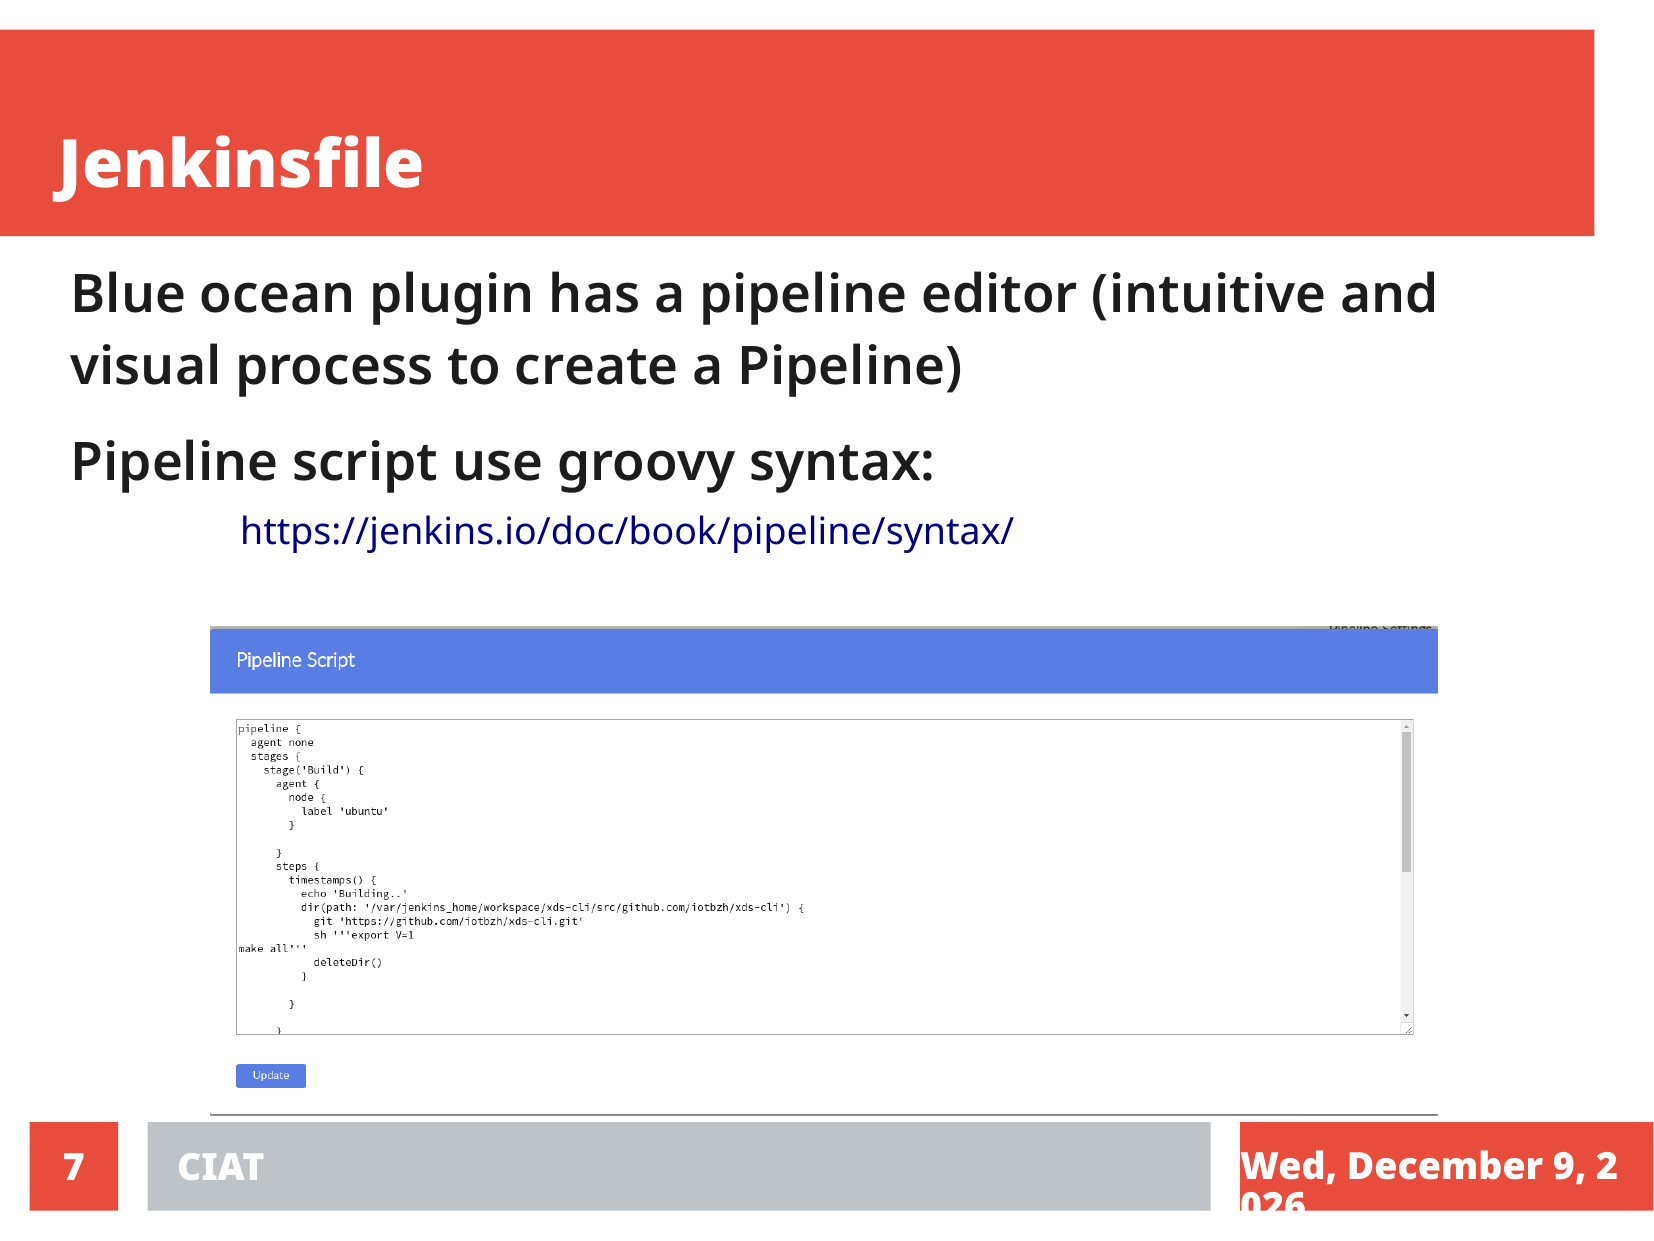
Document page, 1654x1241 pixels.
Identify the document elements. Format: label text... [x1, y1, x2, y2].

picture [210, 626, 1438, 1116]
title Jenkinsfile [59, 59, 1595, 207]
text_box [398, 415, 428, 486]
text_box https://jenkins.io/doc/book/pipeline/syntax/ [225, 497, 1096, 568]
list Blue ocean plugin has a pipeline editor (intuitive and visual process to create a Pipeline) Pipeline script use groovy syntax: [70, 255, 1577, 498]
